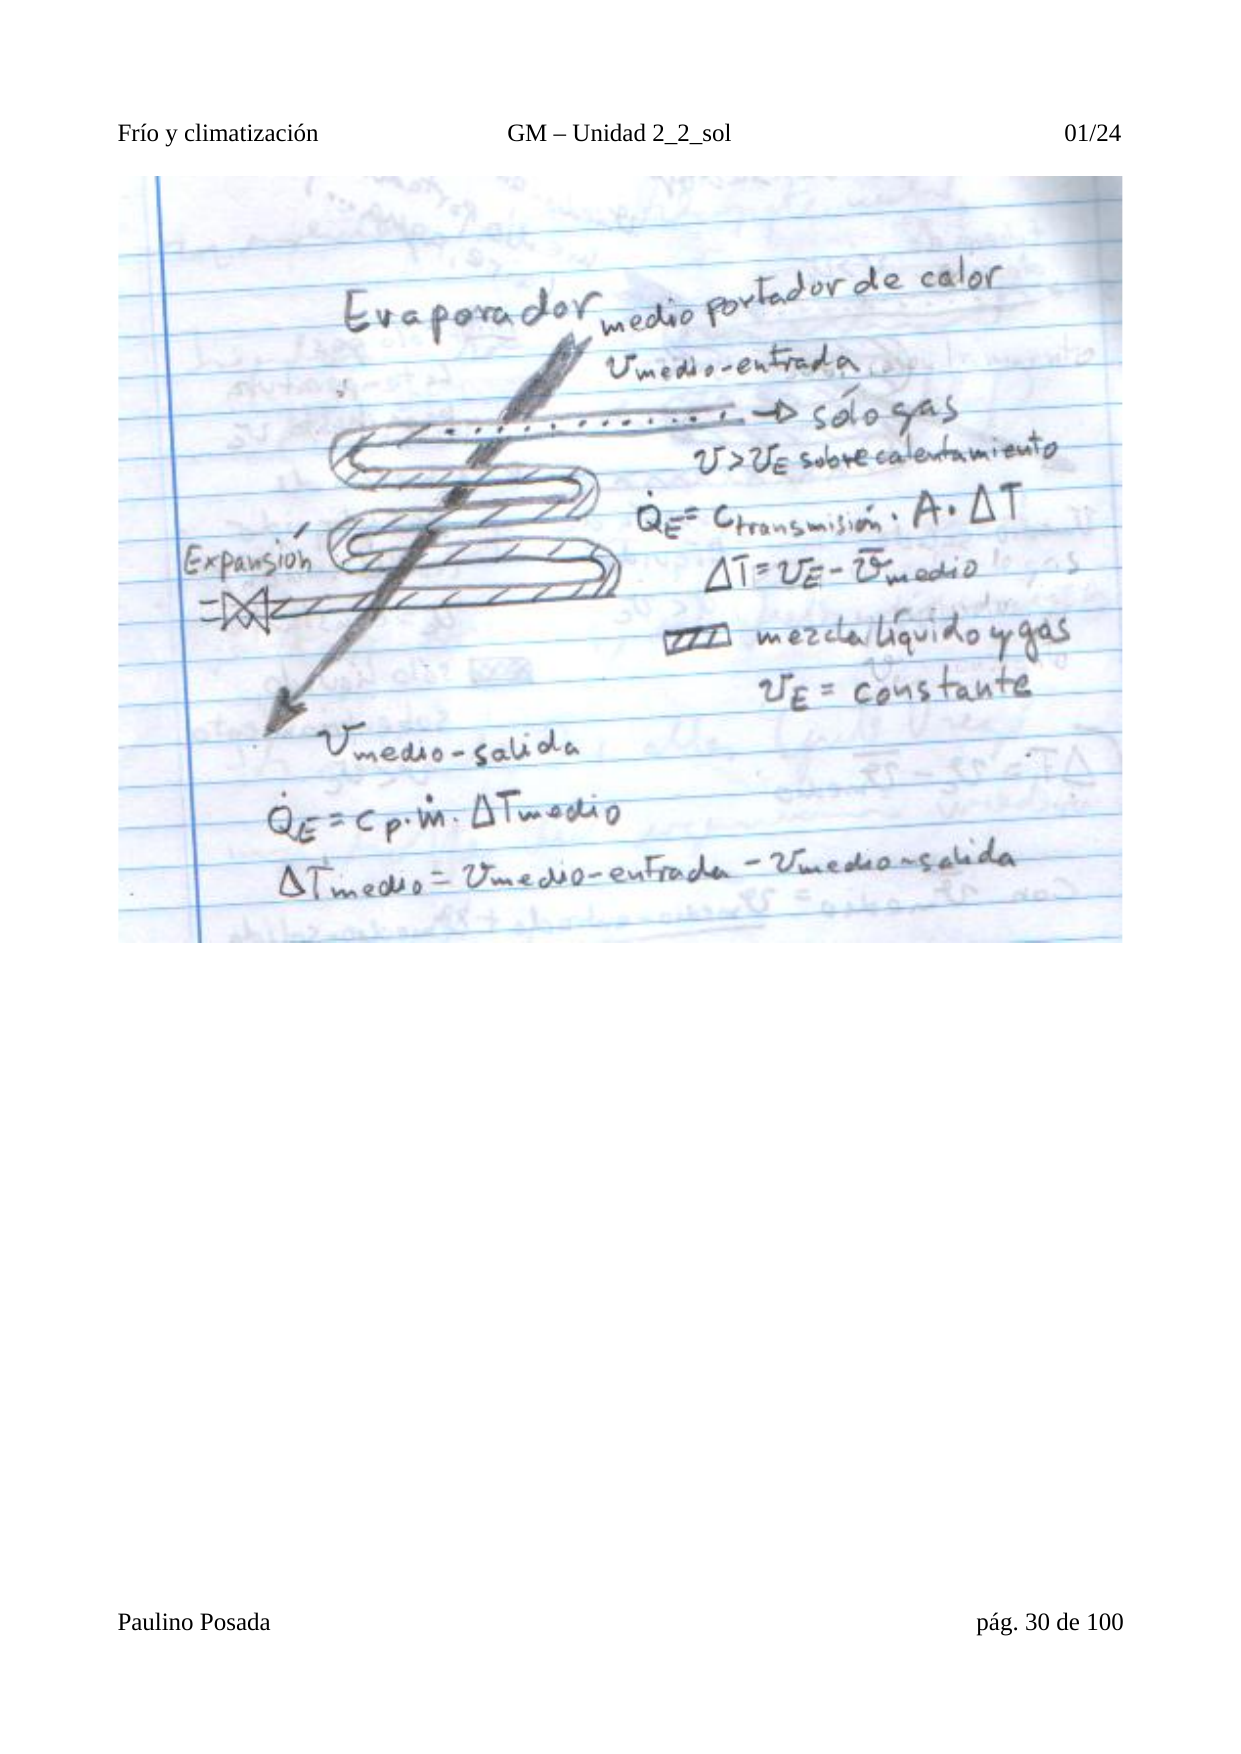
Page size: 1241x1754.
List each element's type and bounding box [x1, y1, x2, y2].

picture [118, 176, 1123, 943]
